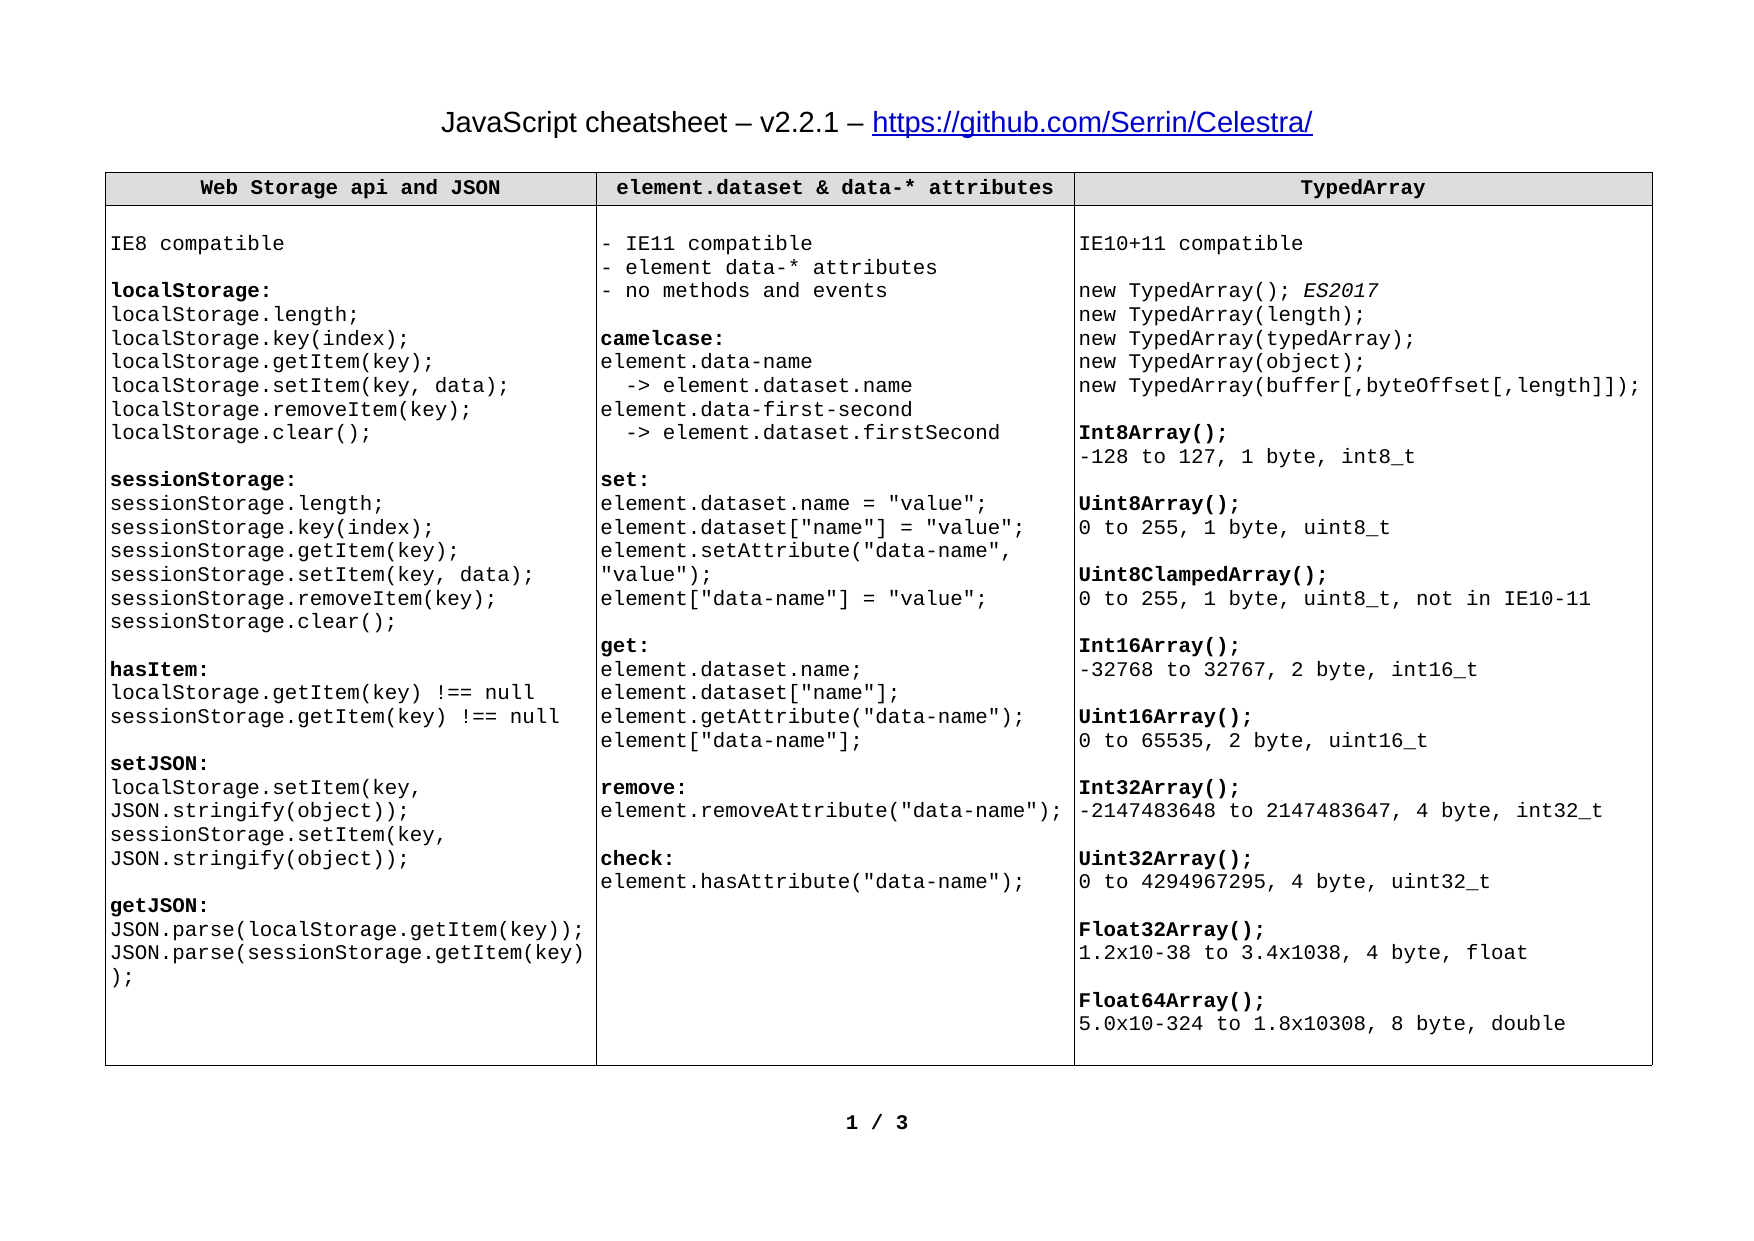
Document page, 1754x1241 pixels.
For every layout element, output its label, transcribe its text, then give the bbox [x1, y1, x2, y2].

table_cell - IE11 compatible - element data-* attributes - no methods and events camelcase: element.data-name -> element.dataset.name element.data-first-second -> element.dataset.firstSecond set: element.dataset.name = "value"; element.dataset["name"] = "value"; element.setAttribute("data-name", "value"); element["data-name"] = "value"; get: element.dataset.name; element.dataset["name"]; element.getAttribute("data-name"); element["data-name"]; remove: element.removeAttribute("data-name"); check: element.hasAttribute("data-name"); [597, 206, 1074, 1065]
table_cell IE8 compatible localStorage: localStorage.length; localStorage.key(index); localStorage.getItem(key); localStorage.setItem(key, data); localStorage.removeItem(key); localStorage.clear(); sessionStorage: sessionStorage.length; sessionStorage.key(index); sessionStorage.getItem(key); sessionStorage.setItem(key, data); sessionStorage.removeItem(key); sessionStorage.clear(); hasItem: localStorage.getItem(key) !== null sessionStorage.getItem(key) !== null setJSON: localStorage.setItem(key, JSON.stringify(object)); sessionStorage.setItem(key, JSON.stringify(object)); getJSON: JSON.parse(localStorage.getItem(key)); JSON.parse(sessionStorage.getItem(key)); [106, 206, 596, 1065]
table_cell IE10+11 compatible new TypedArray(); ES2017 new TypedArray(length); new TypedArray(typedArray); new TypedArray(object); new TypedArray(buffer[,byteOffset[,length]]); Int8Array(); -128 to 127, 1 byte, int8_t Uint8Array(); 0 to 255, 1 byte, uint8_t Uint8ClampedArray(); 0 to 255, 1 byte, uint8_t, not in IE10-11 Int16Array(); -32768 to 32767, 2 byte, int16_t Uint16Array(); 0 to 65535, 2 byte, uint16_t Int32Array(); -2147483648 to 2147483647, 4 byte, int32_t Uint32Array(); 0 to 4294967295, 4 byte, uint32_t Float32Array(); 1.2x10-38 to 3.4x1038, 4 byte, float Float64Array(); 5.0x10-324 to 1.8x10308, 8 byte, double [1075, 206, 1652, 1065]
table_header element.dataset & data-* attributes [597, 173, 1074, 205]
table_header Web Storage api and JSON [106, 173, 596, 205]
text JavaScript cheatsheet – v2.2.1 – https://github.com/Serrin/Celestra/ [105, 105, 1648, 138]
table_header TypedArray [1075, 173, 1652, 205]
